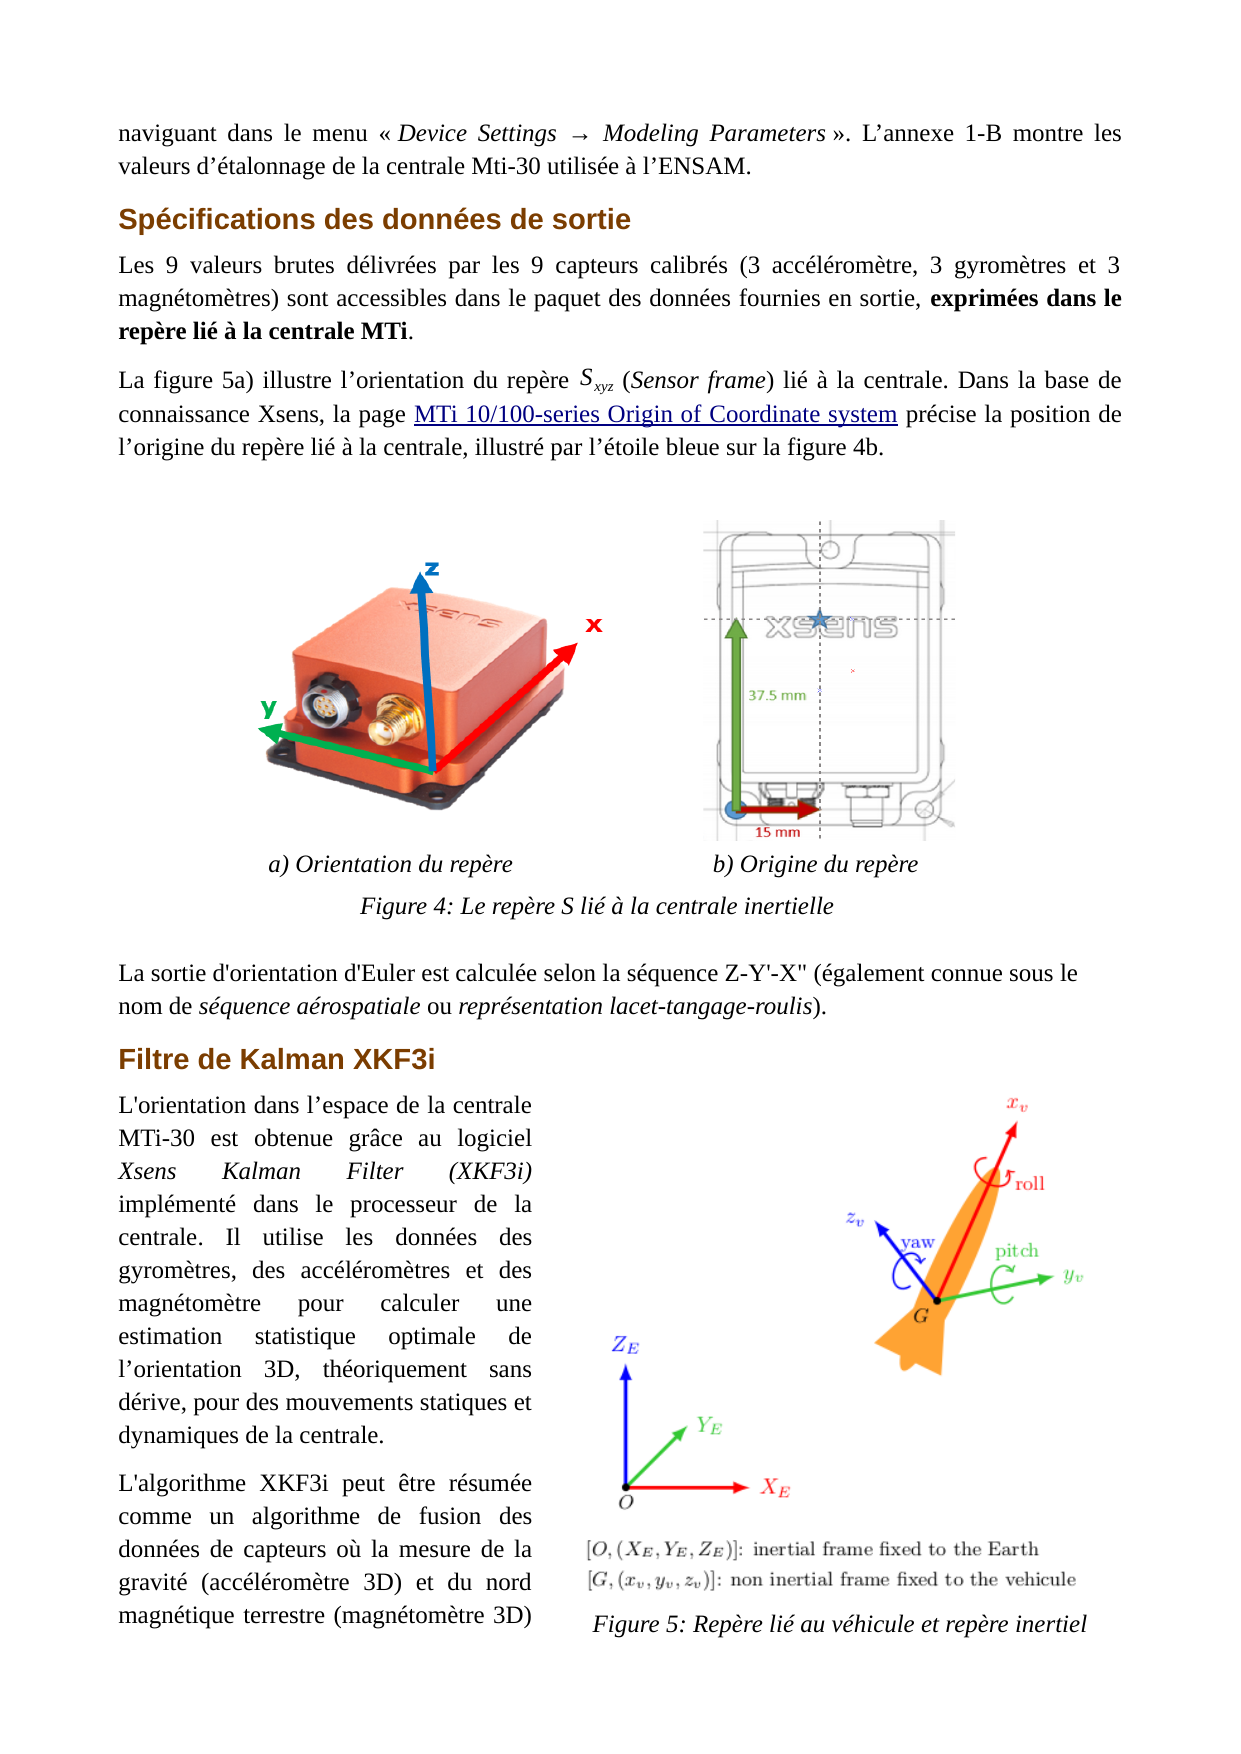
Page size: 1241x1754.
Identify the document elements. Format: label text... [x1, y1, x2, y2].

picture [229, 519, 642, 837]
text La sortie d'orientation d'Euler est calculée selon la séquence Z-Y'-X" (également connue sous le nom de séquence aérospatiale ou représentation lacet-tangage-roulis). [118, 958, 1122, 1020]
text L'algorithme XKF3i peut être résumée comme un algorithme de fusion des données de capteurs où la mesure de la gravité (accéléromètre 3D) et du nord magnétique terrestre (magnétomètre 3D) [118, 1468, 532, 1629]
subtitle Spécifications des données de sortie [118, 202, 1122, 235]
picture [703, 520, 956, 841]
text L'orientation dans l’espace de la centrale MTi-30 est obtenue grâce au logiciel Xsens Kalman Filter (XKF3i) implémenté dans le processeur de la centrale. Il utilise les données des gyromètres, des accéléromètres et des magnétomètre pour calculer une estimation statistique optimale de l’orientation 3D, théoriquement sans dérive, pour des mouvements statiques et dynamiques de la centrale. [118, 1090, 532, 1449]
picture [568, 1093, 1091, 1597]
text Figure 4: Le repère S lié à la centrale inertielle [118, 891, 1076, 919]
subtitle Filtre de Kalman XKF3i [118, 1042, 1122, 1646]
text naviguant dans le menu « Device Settings → Modeling Parameters ». L’annexe 1-B montre les valeurs d’étalonnage de la centrale Mti-30 utilisée à l’ENSAM. [118, 118, 1122, 180]
text La figure 5a) illustre l’orientation du repère (Sensor frame) lié à la centrale. Dans la base de connaissance Xsens, la page MTi 10/100-series Origin of Coordinate system précise la position de l’origine du repère lié à la centrale, illustré par l’étoile bleue sur la figure 4b. [118, 364, 1122, 461]
text Les 9 valeurs brutes délivrées par les 9 capteurs calibrés (3 accéléromètre, 3 gyromètres et 3 magnétomètres) sont accessibles dans le paquet des données fournies en sortie, exprimées dans le repère lié à la centrale MTi. [118, 250, 1122, 345]
text Figure 5: Repère lié au véhicule et repère inertiel [562, 1597, 1118, 1638]
text a) Orientation du repère b) Origine du repère [118, 521, 1076, 878]
